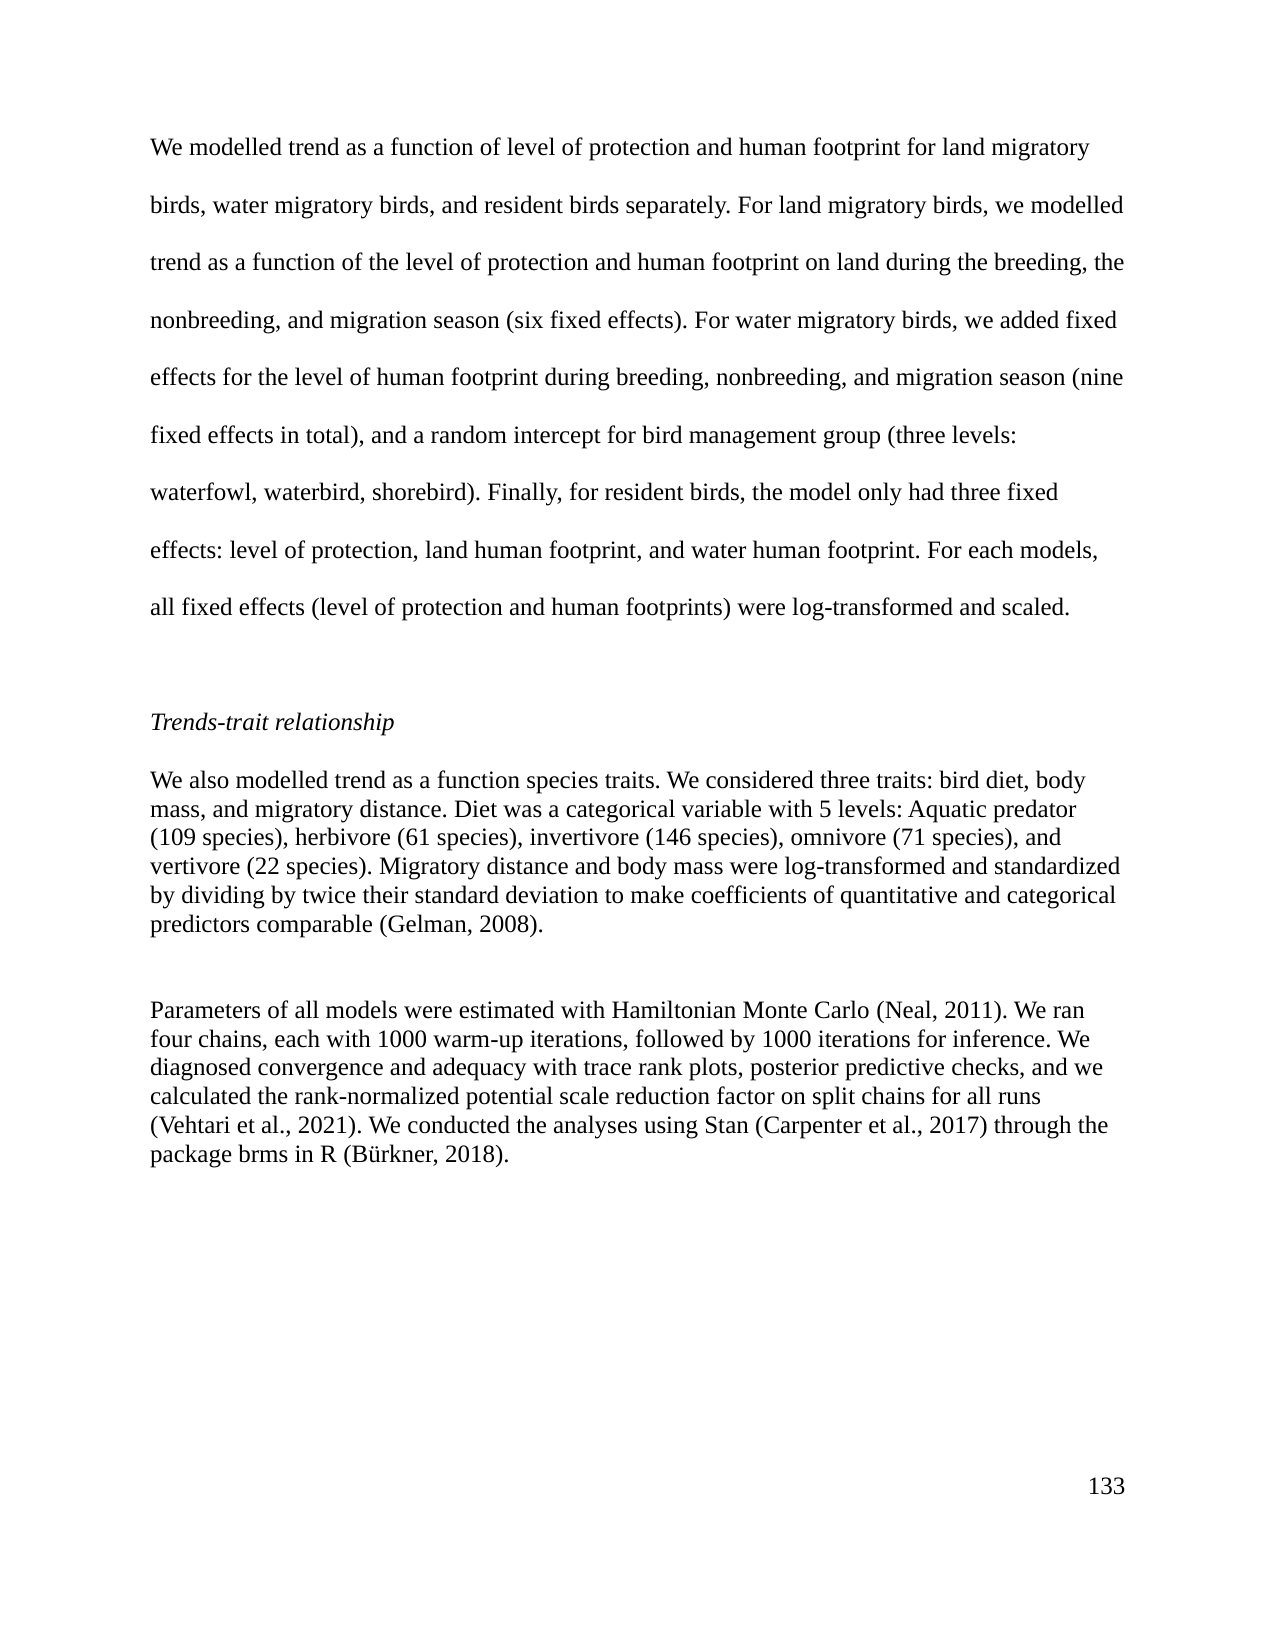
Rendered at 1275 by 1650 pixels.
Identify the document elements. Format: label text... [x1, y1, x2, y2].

text Parameters of all models were estimated with Hamiltonian Monte Carlo (Neal, 2011). We ran four chains, each with 1000 warm-up iterations, followed by 1000 iterations for inference. We diagnosed convergence and adequacy with trace rank plots, posterior predictive checks, and we calculated the rank-normalized potential scale reduction factor on split chains for all runs (Vehtari et al., 2021). We conducted the analyses using Stan (Carpenter et al., 2017) through the package brms in R (Bürkner, 2018). [150, 995, 1125, 1167]
text We modelled trend as a function of level of protection and human footprint for land migratory birds, water migratory birds, and resident birds separately. For land migratory birds, we modelled trend as a function of the level of protection and human footprint on land during the breeding, the nonbreeding, and migration season (six fixed effects). For water migratory birds, we added fixed effects for the level of human footprint during breeding, nonbreeding, and migration season (nine fixed effects in total), and a random intercept for bird management group (three levels: waterfowl, waterbird, shorebird). Finally, for resident birds, the model only had three fixed effects: level of protection, land human footprint, and water human footprint. For each models, all fixed effects (level of protection and human footprints) were log-transformed and scaled. [150, 132, 1125, 621]
text Trends-trait relationship [150, 707, 1125, 736]
text We also modelled trend as a function species traits. We considered three traits: bird diet, body mass, and migratory distance. Diet was a categorical variable with 5 levels: Aquatic predator (109 species), herbivore (61 species), invertivore (146 species), omnivore (71 species), and vertivore (22 species). Migratory distance and body mass were log-transformed and standardized by dividing by twice their standard deviation to make coefficients of quantitative and categorical predictors comparable (Gelman, 2008). [150, 765, 1125, 937]
